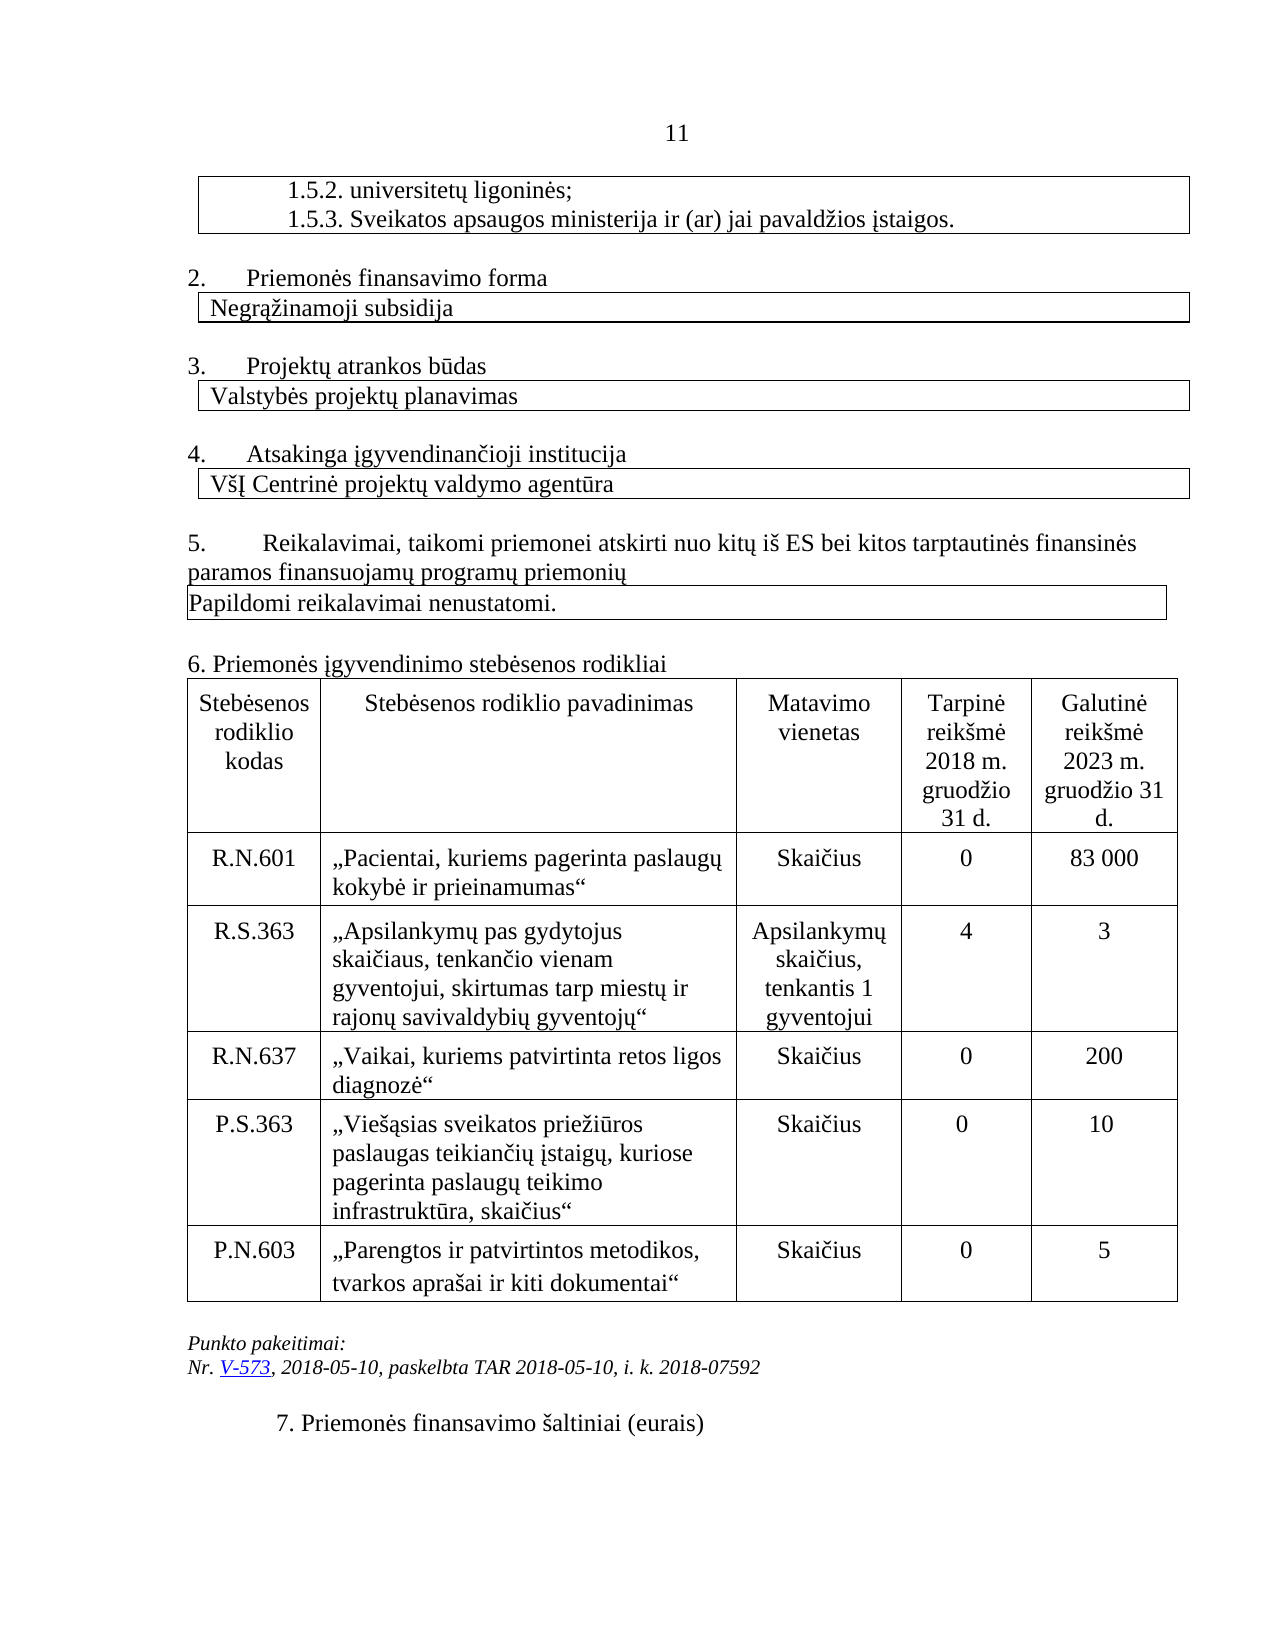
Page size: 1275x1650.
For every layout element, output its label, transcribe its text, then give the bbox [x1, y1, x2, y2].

table_header Tarpinė reikšmė 2018 m. gruodžio 31 d. [902, 679, 1031, 832]
table_cell 3 [1032, 906, 1177, 1031]
text 6. Priemonės įgyvendinimo stebėsenos rodikliai [187, 649, 1155, 678]
table_cell Skaičius [737, 833, 901, 905]
text 7. Priemonės finansavimo šaltiniai (eurais) [276, 1408, 1167, 1437]
table_cell 4 [902, 906, 1031, 1031]
table_cell 0 [902, 1226, 1031, 1301]
text 2. Priemonės finansavimo forma [187, 263, 1167, 292]
table_cell P.S.363 [188, 1100, 320, 1224]
table_cell 0 [902, 833, 1031, 905]
table_cell „Parengtos ir patvirtintos metodikos, tvarkos aprašai ir kiti dokumentai“ [321, 1226, 736, 1301]
table_cell R.N.637 [188, 1032, 320, 1099]
table_cell 0 [902, 1100, 1031, 1224]
table_header Valstybės projektų planavimas [199, 381, 1189, 410]
table_cell 10 [1032, 1100, 1177, 1224]
table_cell „Pacientai, kuriems pagerinta paslaugų kokybė ir prieinamumas“ [321, 833, 736, 905]
table_header Stebėsenos rodiklio kodas [188, 679, 320, 832]
table_cell „Vaikai, kuriems patvirtinta retos ligos diagnozė“ [321, 1032, 736, 1099]
text Punkto pakeitimai: [187, 1331, 1167, 1355]
table_cell R.S.363 [188, 906, 320, 1031]
table_header Stebėsenos rodiklio pavadinimas [321, 679, 736, 832]
table_cell P.N.603 [188, 1226, 320, 1301]
table_header Negrąžinamoji subsidija [199, 293, 1189, 321]
text Nr. V-573, 2018-05-10, paskelbta TAR 2018-05-10, i. k. 2018-07592 [187, 1355, 1167, 1379]
table_cell Skaičius [737, 1032, 901, 1099]
table_cell „Apsilankymų pas gydytojus skaičiaus, tenkančio vienam gyventojui, skirtumas tarp miestų ir rajonų savivaldybių gyventojų“ [321, 906, 736, 1031]
table_header VšĮ Centrinė projektų valdymo agentūra [199, 469, 1189, 498]
text 3. Projektų atrankos būdas [187, 351, 1167, 380]
table_cell 0 [902, 1032, 1031, 1099]
table_cell 83 000 [1032, 833, 1177, 905]
table_cell „Viešąsias sveikatos priežiūros paslaugas teikiančių įstaigų, kuriose pagerinta paslaugų teikimo infrastruktūra, skaičius“ [321, 1100, 736, 1224]
table_header Galutinė reikšmė 2023 m. gruodžio 31 d. [1032, 679, 1177, 832]
text Papildomi reikalavimai nenustatomi. [188, 586, 1166, 619]
table_cell 1.5.2. universitetų ligoninės; 1.5.3. Sveikatos apsaugos ministerija ir (ar) jai pavaldžios įstaigos. [199, 177, 1189, 233]
table_cell Skaičius [737, 1100, 901, 1224]
text 4. Atsakinga įgyvendinančioji institucija [187, 439, 1167, 468]
table_header Matavimo vienetas [737, 679, 901, 832]
table_cell R.N.601 [188, 833, 320, 905]
table_cell 5 [1032, 1226, 1177, 1301]
table_cell 200 [1032, 1032, 1177, 1099]
table_cell Apsilankymų skaičius, tenkantis 1 gyventojui [737, 906, 901, 1031]
table_cell Skaičius [737, 1226, 901, 1301]
text 5. Reikalavimai, taikomi priemonei atskirti nuo kitų iš ES bei kitos tarptautinės finansinės paramos finansuojamų programų priemonių [187, 528, 1167, 585]
